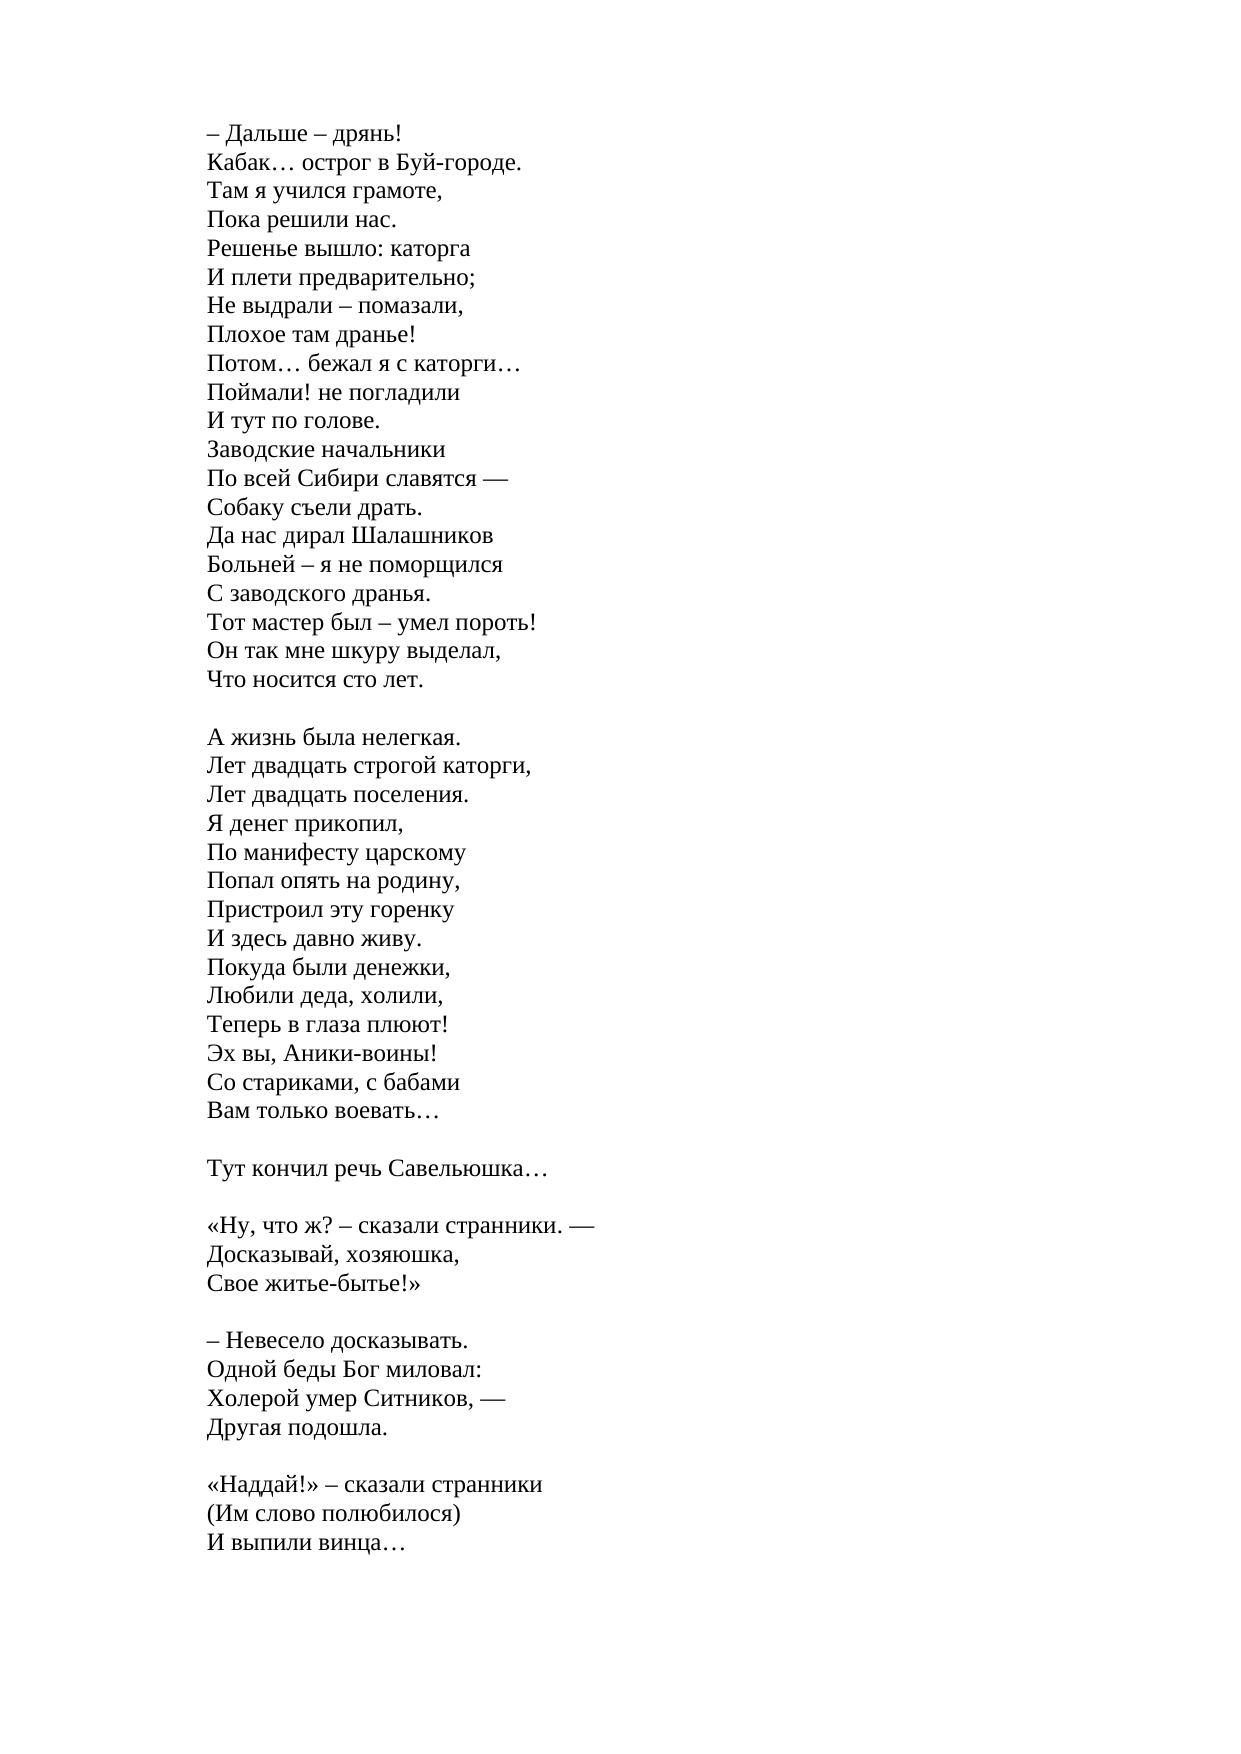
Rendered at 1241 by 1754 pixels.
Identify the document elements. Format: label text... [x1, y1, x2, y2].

text Собаку съели драть. [148, 492, 1152, 521]
text И тут по голове. [148, 406, 1152, 434]
text Лет двадцать поселения. [148, 779, 1152, 808]
text С заводского дранья. [148, 578, 1152, 607]
text Теперь в глаза плюют! [148, 1009, 1152, 1038]
text По манифесту царскому [148, 837, 1152, 866]
text Эх вы, Аники-воины! [148, 1038, 1152, 1067]
text Он так мне шкуру выделал, [148, 636, 1152, 664]
text Там я учился грамоте, [148, 176, 1152, 204]
text Поймали! не погладили [148, 377, 1152, 406]
text Пока решили нас. [148, 204, 1152, 233]
text Вам только воевать… [148, 1096, 1152, 1124]
text Что носится сто лет. [148, 664, 1152, 693]
text Заводские начальники [148, 434, 1152, 463]
text По всей Сибири славятся — [148, 463, 1152, 492]
text (Им слово полюбилося) [148, 1498, 1152, 1527]
text Покуда были денежки, [148, 952, 1152, 981]
text И выпили винца… [148, 1527, 1152, 1556]
text Пристроил эту горенку [148, 894, 1152, 923]
text Одной беды Бог миловал: [148, 1354, 1152, 1383]
text И здесь давно живу. [148, 923, 1152, 952]
text Да нас дирал Шалашников [148, 521, 1152, 549]
text – Дальше – дрянь! [148, 118, 1152, 147]
text Свое житье-бытье!» [148, 1268, 1152, 1297]
text Холерой умер Ситников, — [148, 1383, 1152, 1412]
text Другая подошла. [148, 1412, 1152, 1441]
text Тут кончил речь Савельюшка… [148, 1153, 1152, 1182]
text Я денег прикопил, [148, 808, 1152, 837]
text – Невесело досказывать. [148, 1326, 1152, 1354]
text И плети предварительно; [148, 262, 1152, 291]
text Не выдрали – помазали, [148, 291, 1152, 319]
text Плохое там дранье! [148, 319, 1152, 348]
text Кабак… острог в Буй-городе. [148, 147, 1152, 176]
text Лет двадцать строгой каторги, [148, 751, 1152, 779]
text Потом… бежал я с каторги… [148, 348, 1152, 377]
text «Наддай!» – сказали странники [148, 1469, 1152, 1498]
text Больней – я не поморщился [148, 549, 1152, 578]
text «Ну, что ж? – сказали странники. — [148, 1211, 1152, 1239]
text Тот мастер был – умел пороть! [148, 607, 1152, 636]
text Попал опять на родину, [148, 866, 1152, 894]
text Досказывай, хозяюшка, [148, 1239, 1152, 1268]
text Со стариками, с бабами [148, 1067, 1152, 1096]
text А жизнь была нелегкая. [148, 722, 1152, 751]
text Любили деда, холили, [148, 981, 1152, 1009]
text Решенье вышло: каторга [148, 233, 1152, 262]
